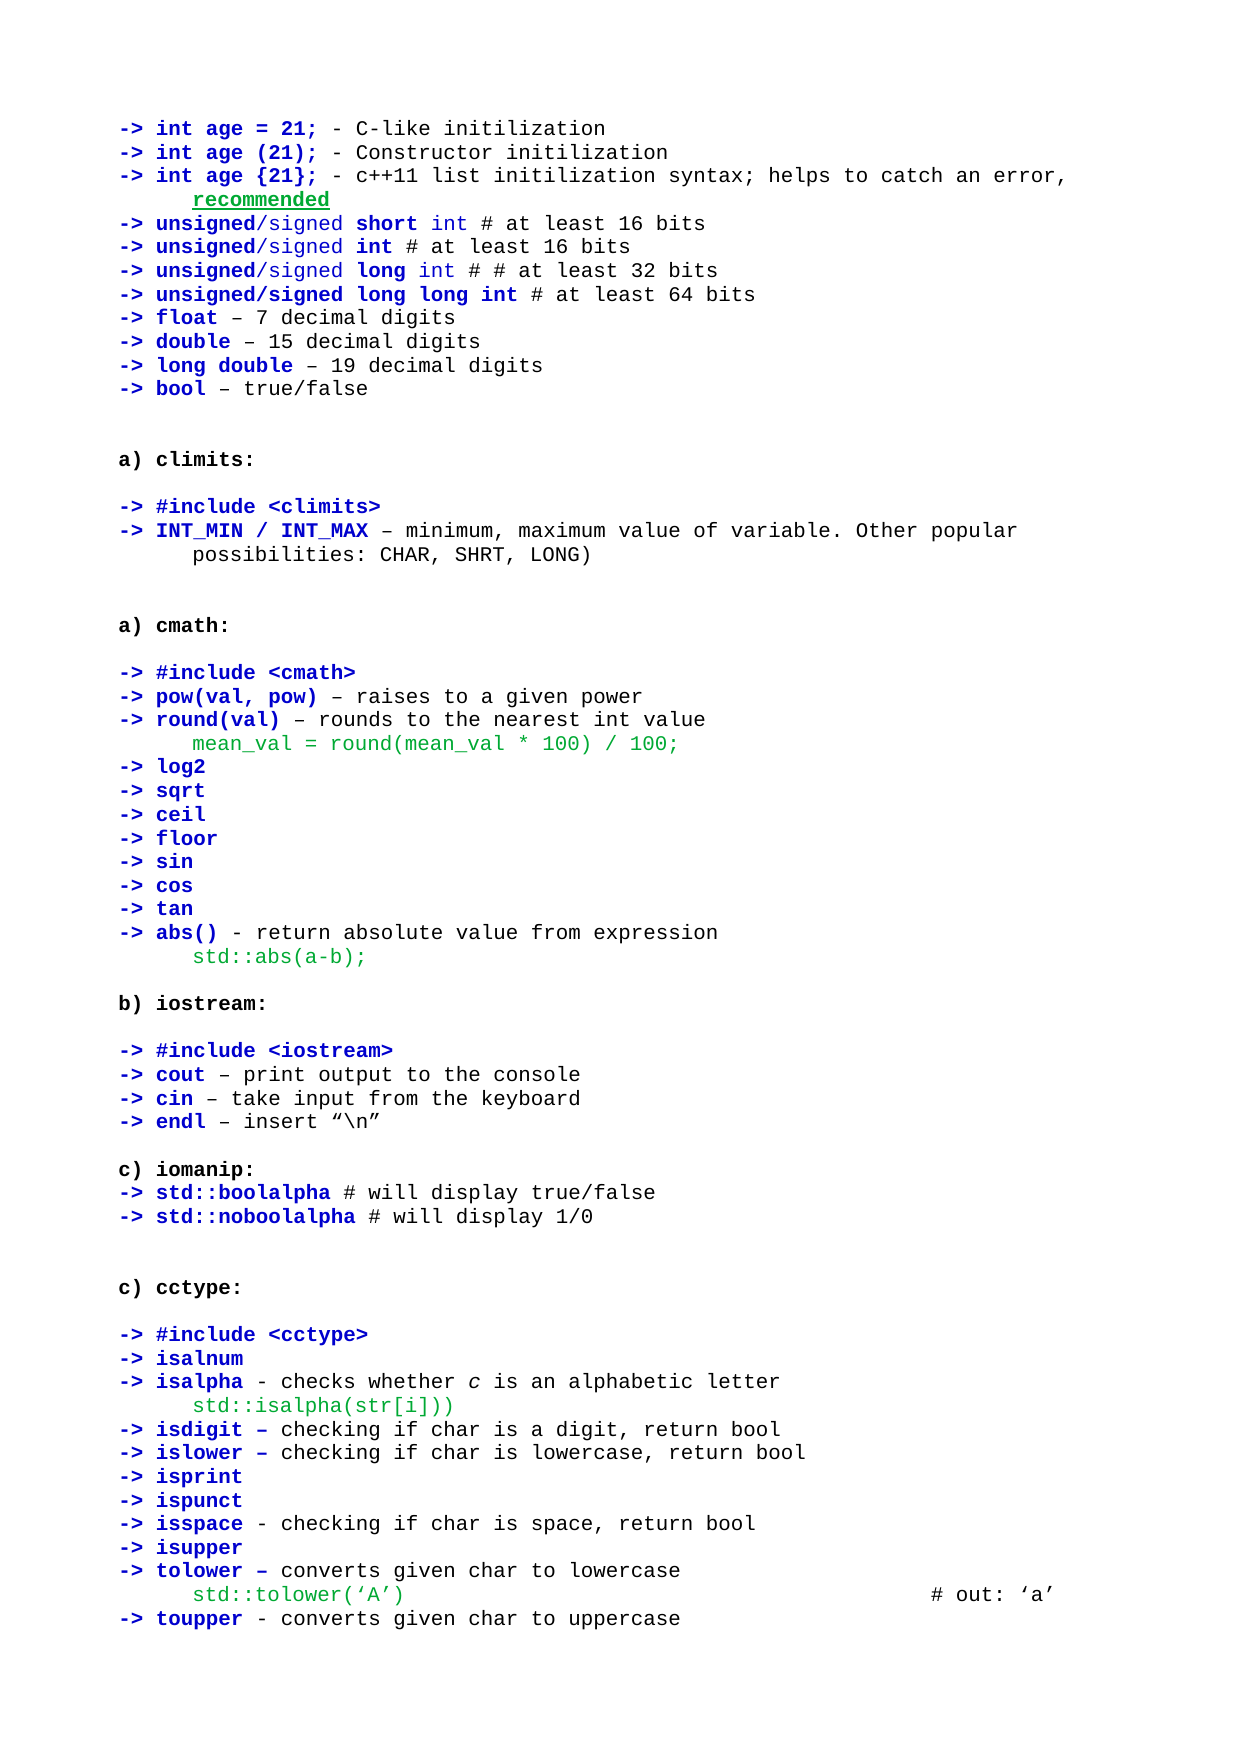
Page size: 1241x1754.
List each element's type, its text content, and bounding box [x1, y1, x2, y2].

text -> double – 15 decimal digits [118, 331, 1122, 354]
text -> islower – checking if char is lowercase, return bool [118, 1442, 1122, 1466]
text -> ispunct [118, 1489, 1122, 1513]
text -> abs() - return absolute value from expression [118, 922, 1122, 946]
text -> isdigit – checking if char is a digit, return bool [118, 1419, 1122, 1442]
text -> isalpha - checks whether c is an alphabetic letter [118, 1371, 1122, 1395]
text std::tolower(‘A’) # out: ‘a’ [118, 1584, 1122, 1608]
text -> int age (21); - Constructor initilization [118, 142, 1122, 165]
text -> cout – print output to the console [118, 1064, 1122, 1088]
text -> #include <cmath> [118, 662, 1122, 686]
text -> INT_MIN / INT_MAX – minimum, maximum value of variable. Other popular possibilities: CHAR, SHRT, LONG) [118, 520, 1122, 567]
text -> bool – true/false [118, 378, 1122, 402]
text -> unsigned/signed int # at least 16 bits [118, 236, 1122, 260]
text std::isalpha(str[i])) [118, 1395, 1122, 1419]
text -> sin [118, 851, 1122, 875]
text -> isspace - checking if char is space, return bool [118, 1513, 1122, 1537]
text -> std::boolalpha # will display true/false [118, 1182, 1122, 1206]
text a) climits: [118, 449, 1122, 473]
text -> long double – 19 decimal digits [118, 354, 1122, 378]
text mean_val = round(mean_val * 100) / 100; [118, 733, 1122, 757]
text -> ceil [118, 804, 1122, 827]
text -> round(val) – rounds to the nearest int value [118, 709, 1122, 733]
text -> floor [118, 827, 1122, 851]
text -> isprint [118, 1466, 1122, 1489]
text -> unsigned/signed long long int # at least 64 bits [118, 284, 1122, 307]
text c) cctype: [118, 1277, 1122, 1300]
text -> int age = 21; - C-like initilization [118, 118, 1122, 142]
text -> pow(val, pow) – raises to a given power [118, 686, 1122, 709]
text -> unsigned/signed short int # at least 16 bits [118, 213, 1122, 236]
text c) iomanip: [118, 1158, 1122, 1182]
text a) cmath: [118, 615, 1122, 638]
text std::abs(a-b); [118, 946, 1122, 969]
text -> tolower – converts given char to lowercase [118, 1561, 1122, 1584]
text -> log2 [118, 757, 1122, 780]
text -> std::noboolalpha # will display 1/0 [118, 1206, 1122, 1229]
text -> #include <iostream> [118, 1040, 1122, 1064]
text -> sqrt [118, 780, 1122, 804]
text -> isalnum [118, 1348, 1122, 1371]
text -> isupper [118, 1537, 1122, 1561]
text -> float – 7 decimal digits [118, 307, 1122, 331]
text -> #include <cctype> [118, 1324, 1122, 1348]
text -> tan [118, 898, 1122, 922]
text -> unsigned/signed long int # # at least 32 bits [118, 260, 1122, 284]
text -> cin – take input from the keyboard [118, 1088, 1122, 1111]
text -> endl – insert “\n” [118, 1111, 1122, 1135]
text -> cos [118, 875, 1122, 898]
text -> #include <climits> [118, 496, 1122, 520]
text -> toupper - converts given char to uppercase [118, 1608, 1122, 1631]
text -> int age {21}; - c++11 list initilization syntax; helps to catch an error, recommended [118, 165, 1122, 213]
text b) iostream: [118, 993, 1122, 1017]
